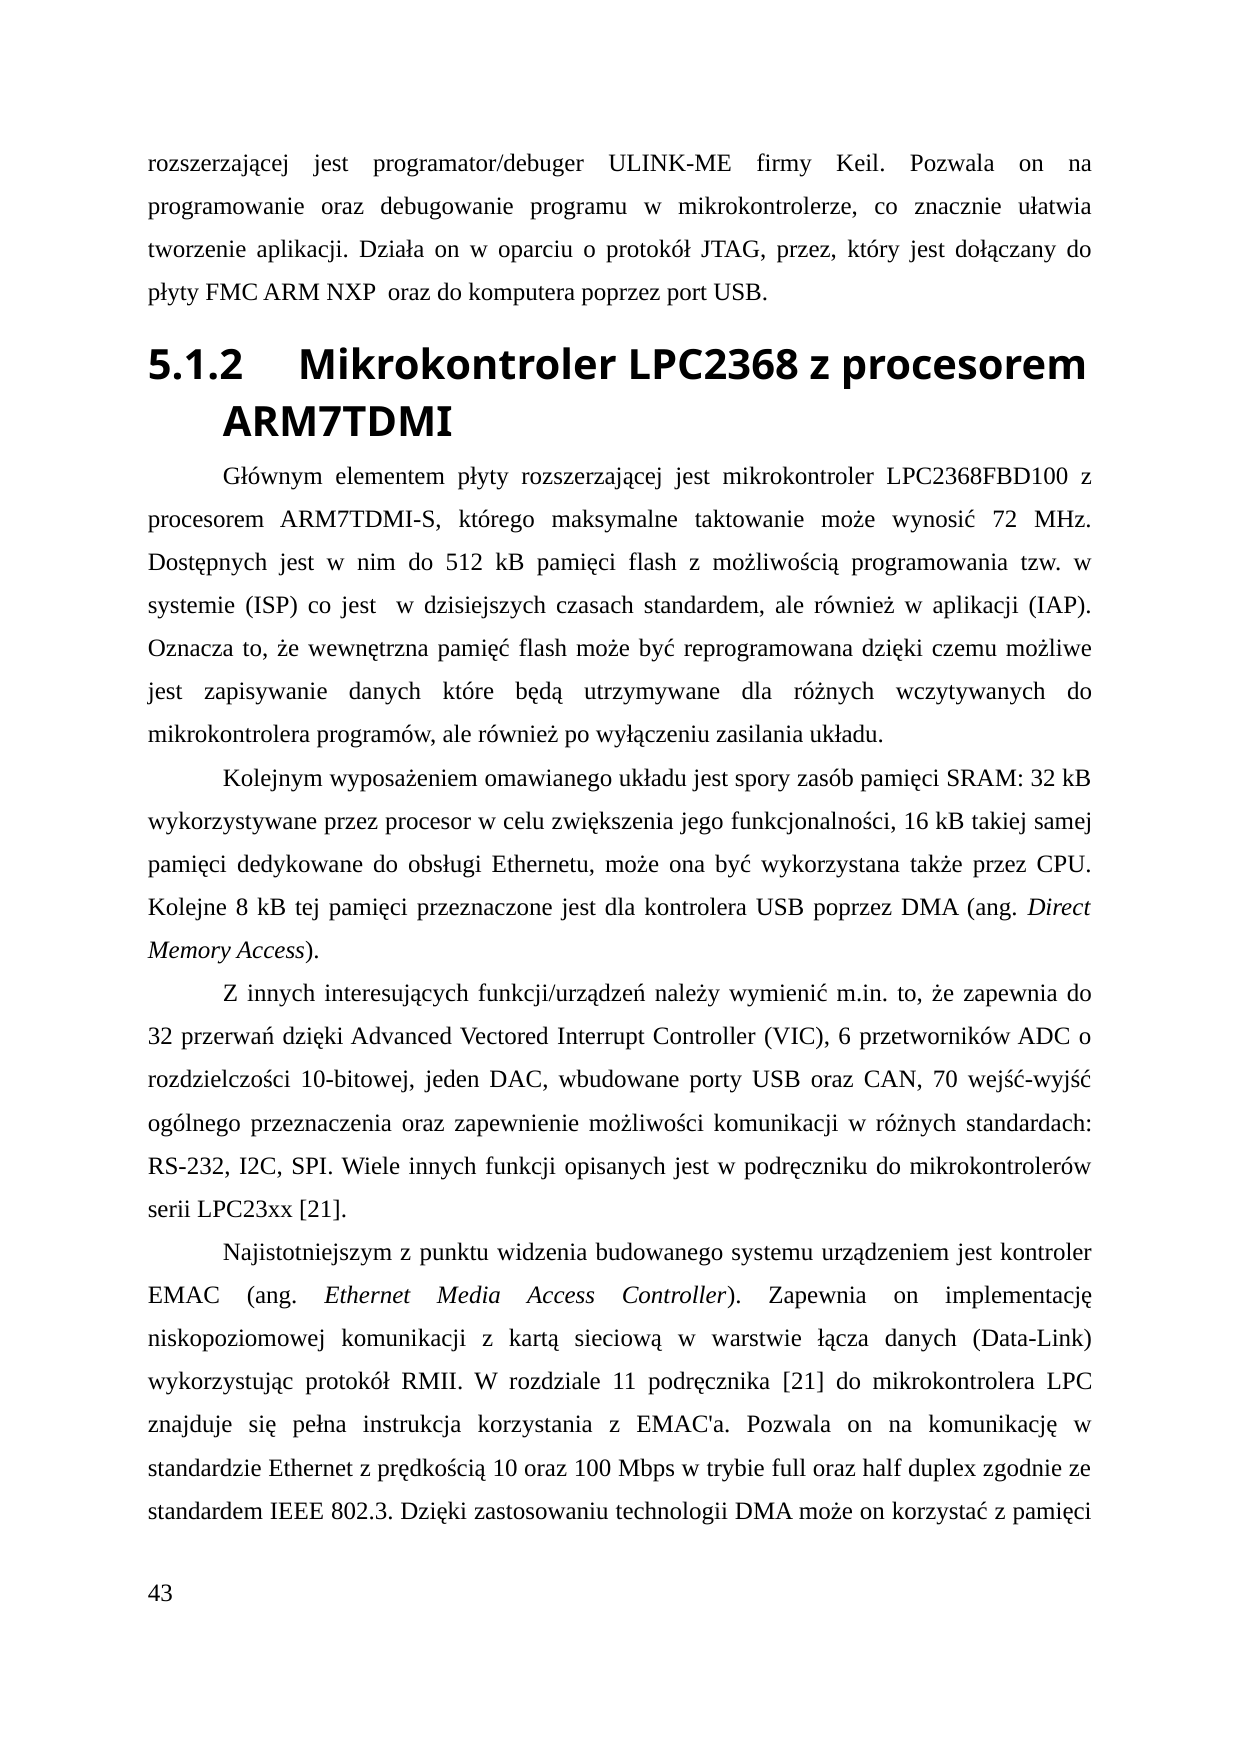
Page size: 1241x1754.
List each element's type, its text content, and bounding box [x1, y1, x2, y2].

text Głównym elementem płyty rozszerzającej jest mikrokontroler LPC2368FBD100 z procesorem ARM7TDMI-S, którego maksymalne taktowanie może wynosić 72 MHz. Dostępnych jest w nim do 512 kB pamięci flash z możliwością programowania tzw. w systemie (ISP) co jest w dzisiejszych czasach standardem, ale również w aplikacji (IAP). Oznacza to, że wewnętrzna pamięć flash może być reprogramowana dzięki czemu możliwe jest zapisywanie danych które będą utrzymywane dla różnych wczytywanych do mikrokontrolera programów, ale również po wyłączeniu zasilania układu. [148, 461, 1093, 748]
text Najistotniejszym z punktu widzenia budowanego systemu urządzeniem jest kontroler EMAC (ang. Ethernet Media Access Controller). Zapewnia on implementację niskopoziomowej komunikacji z kartą sieciową w warstwie łącza danych (Data-Link) wykorzystując protokół RMII. W rozdziale 11 podręcznika [21] do mikrokontrolera LPC znajduje się pełna instrukcja korzystania z EMAC'a. Pozwala on na komunikację w standardzie Ethernet z prędkością 10 oraz 100 Mbps w trybie full oraz half duplex zgodnie ze standardem IEEE 802.3. Dzięki zastosowaniu technologii DMA może on korzystać z pamięci [148, 1237, 1093, 1524]
subtitle Mikrokontroler LPC2368 z procesorem ARM7TDMI [148, 335, 1093, 448]
text Z innych interesujących funkcji/urządzeń należy wymienić m.in. to, że zapewnia do 32 przerwań dzięki Advanced Vectored Interrupt Controller (VIC), 6 przetworników ADC o rozdzielczości 10-bitowej, jeden DAC, wbudowane porty USB oraz CAN, 70 wejść-wyjść ogólnego przeznaczenia oraz zapewnienie możliwości komunikacji w różnych standardach: RS-232, I2C, SPI. Wiele innych funkcji opisanych jest w podręczniku do mikrokontrolerów serii LPC23xx [21]. [148, 978, 1093, 1223]
text Kolejnym wyposażeniem omawianego układu jest spory zasób pamięci SRAM: 32 kB wykorzystywane przez procesor w celu zwiększenia jego funkcjonalności, 16 kB takiej samej pamięci dedykowane do obsługi Ethernetu, może ona być wykorzystana także przez CPU. Kolejne 8 kB tej pamięci przeznaczone jest dla kontrolera USB poprzez DMA (ang. Direct Memory Access). [148, 763, 1093, 964]
text rozszerzającej jest programator/debuger ULINK-ME firmy Keil. Pozwala on na programowanie oraz debugowanie programu w mikrokontrolerze, co znacznie ułatwia tworzenie aplikacji. Działa on w oparciu o protokół JTAG, przez, który jest dołączany do płyty FMC ARM NXP oraz do komputera poprzez port USB. [148, 148, 1093, 306]
